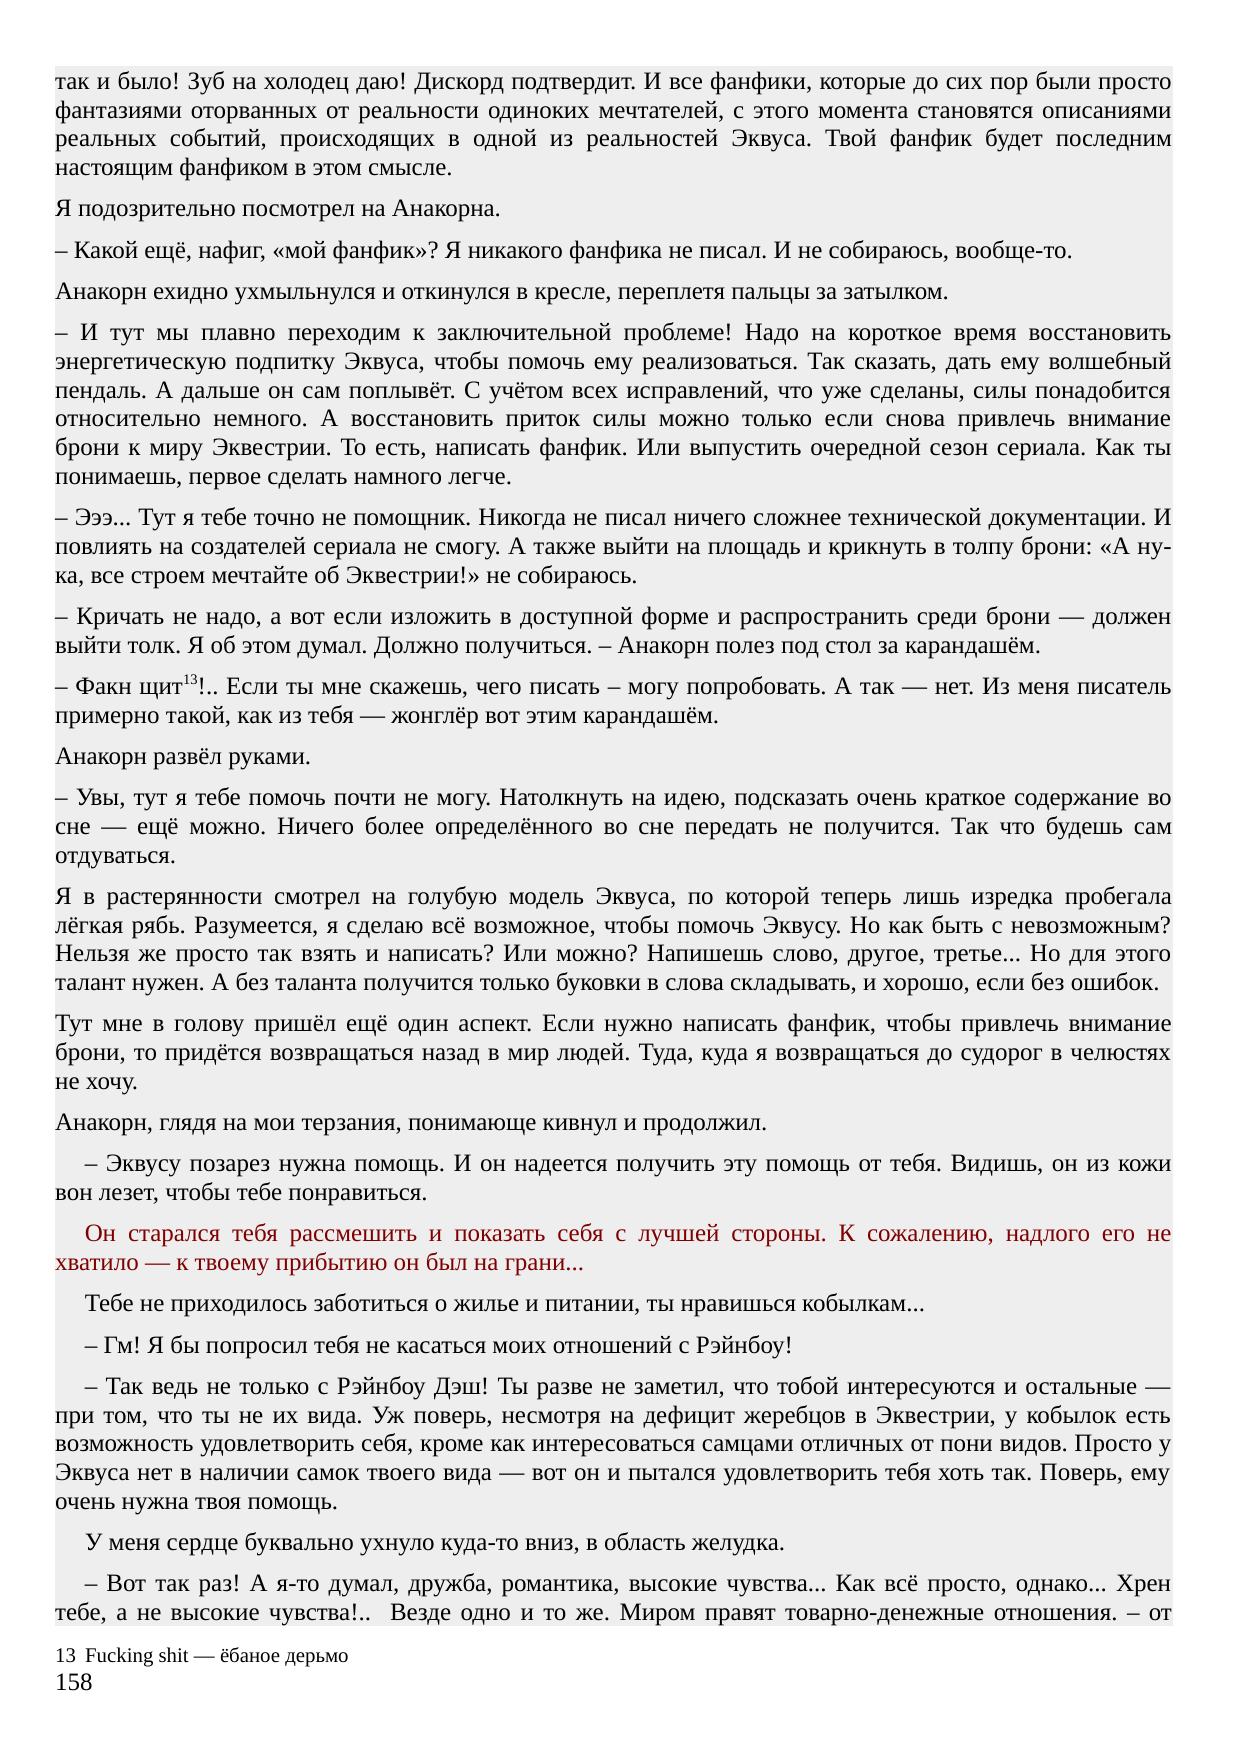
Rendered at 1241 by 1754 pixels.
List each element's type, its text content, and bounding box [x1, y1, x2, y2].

text – Увы, тут я тебе помочь почти не могу. Натолкнуть на идею, подсказать очень краткое содержание во сне — ещё можно. Ничего более определённого во сне передать не получится. Так что будешь сам отдуваться. [55, 782, 1173, 868]
text Он старался тебя рассмешить и показать себя с лучшей стороны. К сожалению, надлого его не хватило — к твоему прибытию он был на грани... [55, 1218, 1173, 1276]
text Я в растерянности смотрел на голубую модель Эквуса, по которой теперь лишь изредка пробегала лёгкая рябь. Разумеется, я сделаю всё возможное, чтобы помочь Эквусу. Но как быть с невозможным? Нельзя же просто так взять и написать? Или можно? Напишешь слово, другое, третье... Но для этого талант нужен. А без таланта получится только буковки в слова складывать, и хорошо, если без ошибок. [55, 881, 1173, 996]
text – Так ведь не только с Рэйнбоу Дэш! Ты разве не заметил, что тобой интересуются и остальные — при том, что ты не их вида. Уж поверь, несмотря на дефицит жеребцов в Эквестрии, у кобылок есть возможность удовлетворить себя, кроме как интересоваться самцами отличных от пони видов. Просто у Эквуса нет в наличии самок твоего вида — вот он и пытался удовлетворить тебя хоть так. Поверь, ему очень нужна твоя помощь. [55, 1371, 1173, 1515]
text У меня сердце буквально ухнуло куда-то вниз, в область желудка. [55, 1527, 1173, 1556]
text – Эквусу позарез нужна помощь. И он надеется получить эту помощь от тебя. Видишь, он из кожи вон лезет, чтобы тебе понравиться. [55, 1148, 1173, 1206]
text – Эээ... Тут я тебе точно не помощник. Никогда не писал ничего сложнее технической документации. И повлиять на создателей сериала не смогу. А также выйти на площадь и крикнуть в толпу брони: «А ну-ка, все строем мечтайте об Эквестрии!» не собираюсь. [55, 502, 1173, 588]
text так и было! Зуб на холодец даю! Дискорд подтвердит. И все фанфики, которые до сих пор были просто фантазиями оторванных от реальности одиноких мечтателей, с этого момента становятся описаниями реальных событий, происходящих в одной из реальностей Эквуса. Твой фанфик будет последним настоящим фанфиком в этом смысле. [55, 66, 1173, 181]
text – Факн щит!.. Если ты мне скажешь, чего писать – могу попробовать. А так — нет. Из меня писатель примерно такой, как из тебя — жонглёр вот этим карандашём. [55, 671, 1173, 728]
text Тебе не приходилось заботиться о жилье и питании, ты нравишься кобылкам... [55, 1288, 1173, 1317]
text Анакорн развёл руками. [55, 741, 1173, 770]
text – Гм! Я бы попросил тебя не касаться моих отношений с Рэйнбоу! [55, 1330, 1173, 1358]
text Тут мне в голову пришёл ещё один аспект. Если нужно написать фанфик, чтобы привлечь внимание брони, то придётся возвращаться назад в мир людей. Туда, куда я возвращаться до судорог в челюстях не хочу. [55, 1008, 1173, 1095]
text Анакорн, глядя на мои терзания, понимающе кивнул и продолжил. [55, 1107, 1173, 1136]
text – Какой ещё, нафиг, «мой фанфик»? Я никакого фанфика не писал. И не собираюсь, вообще-то. [55, 235, 1173, 263]
text Fucking shit — ёбаное дерьмо [55, 1642, 1173, 1667]
text Я подозрительно посмотрел на Анакорна. [55, 193, 1173, 222]
text – И тут мы плавно переходим к заключительной проблеме! Надо на короткое время восстановить энергетическую подпитку Эквуса, чтобы помочь ему реализоваться. Так сказать, дать ему волшебный пендаль. А дальше он сам поплывёт. С учётом всех исправлений, что уже сделаны, силы понадобится относительно немного. А восстановить приток силы можно только если снова привлечь внимание брони к миру Эквестрии. То есть, написать фанфик. Или выпустить очередной сезон сериала. Как ты понимаешь, первое сделать намного легче. [55, 317, 1173, 490]
text – Кричать не надо, а вот если изложить в доступной форме и распространить среди брони — должен выйти толк. Я об этом думал. Должно получиться. – Анакорн полез под стол за карандашём. [55, 601, 1173, 658]
text – Вот так раз! А я-то думал, дружба, романтика, высокие чувства... Как всё просто, однако... Хрен тебе, а не высокие чувства!.. Везде одно и то же. Миром правят товарно-денежные отношения. – от [55, 1568, 1173, 1626]
text Анакорн ехидно ухмыльнулся и откинулся в кресле, переплетя пальцы за затылком. [55, 276, 1173, 305]
